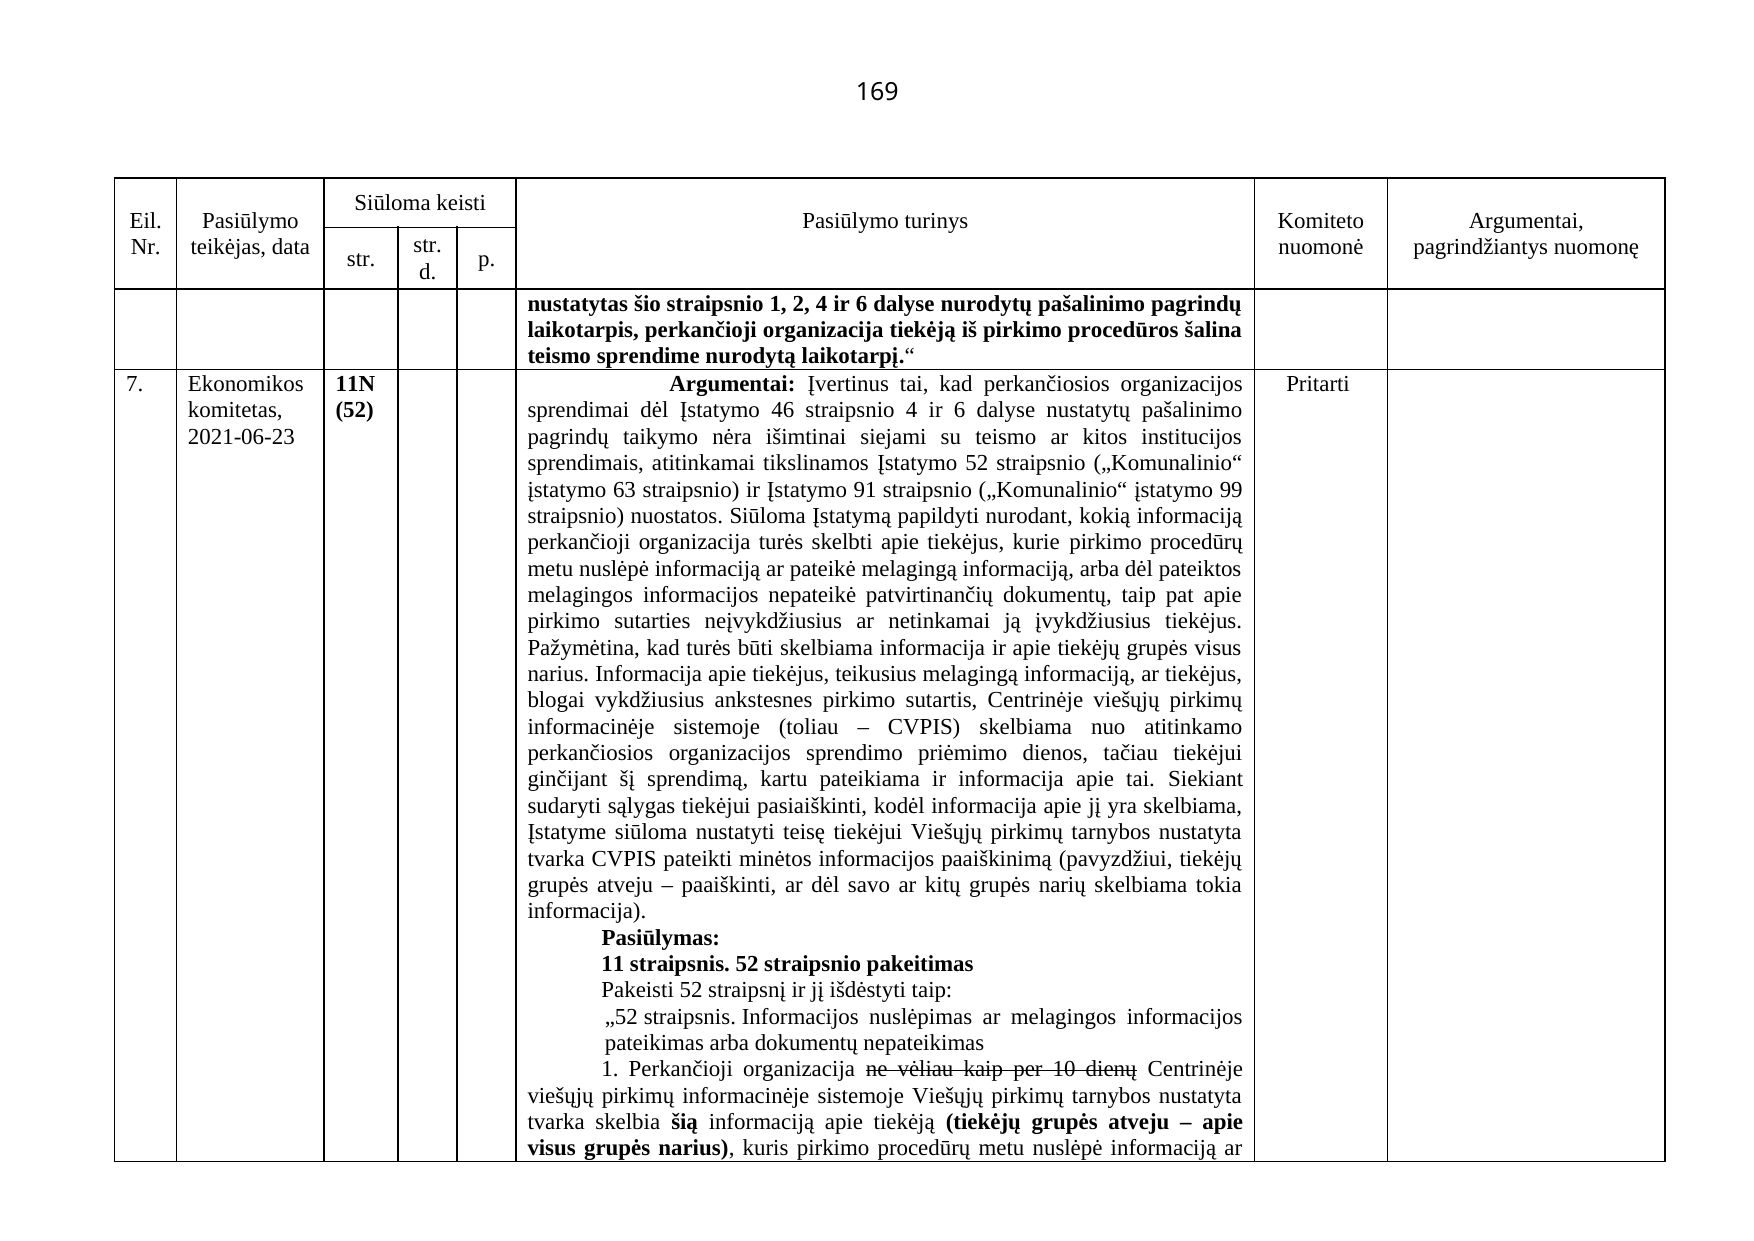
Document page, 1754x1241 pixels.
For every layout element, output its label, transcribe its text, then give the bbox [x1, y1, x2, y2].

table_cell [325, 290, 397, 369]
table_header Eil. Nr. [115, 179, 176, 288]
table_cell Pritarti [1255, 370, 1387, 1161]
table_cell [115, 290, 176, 369]
table_cell [177, 290, 323, 369]
table_cell [1388, 370, 1664, 1161]
table_cell [1255, 290, 1387, 369]
table_header Komiteto nuomonė [1255, 179, 1387, 288]
table_cell 11N (52) [325, 370, 397, 1161]
table_cell [1388, 290, 1664, 369]
table_cell [458, 290, 515, 369]
table_header Argumentai, pagrindžiantys nuomonę [1388, 179, 1664, 288]
table_header Pasiūlymo turinys [517, 179, 1254, 288]
table_cell 7. [115, 370, 176, 1161]
table_cell p. [458, 228, 515, 288]
table_cell [399, 370, 456, 1161]
table_header Pasiūlymo teikėjas, data [177, 179, 323, 288]
table_cell [399, 290, 456, 369]
table_cell str. [325, 228, 397, 288]
table_cell [458, 370, 515, 1161]
table_cell Ekonomikos komitetas, 2021-06-23 [177, 370, 323, 1161]
table_header Siūloma keisti [325, 179, 515, 226]
table_cell nustatytas šio straipsnio 1, 2, 4 ir 6 dalyse nurodytų pašalinimo pagrindų laikotarpis, perkančioji organizacija tiekėją iš pirkimo procedūros šalina teismo sprendime nurodytą laikotarpį.“ [517, 290, 1254, 369]
table_cell Argumentai: Įvertinus tai, kad perkančiosios organizacijos sprendimai dėl Įstatymo 46 straipsnio 4 ir 6 dalyse nustatytų pašalinimo pagrindų taikymo nėra išimtinai siejami su teismo ar kitos institucijos sprendimais, atitinkamai tikslinamos Įstatymo 52 straipsnio („Komunalinio“ įstatymo 63 straipsnio) ir Įstatymo 91 straipsnio („Komunalinio“ įstatymo 99 straipsnio) nuostatos. Siūloma Įstatymą papildyti nurodant, kokią informaciją perkančioji organizacija turės skelbti apie tiekėjus, kurie pirkimo procedūrų metu nuslėpė informaciją ar pateikė melagingą informaciją, arba dėl pateiktos melagingos informacijos nepateikė patvirtinančių dokumentų, taip pat apie pirkimo sutarties neįvykdžiusius ar netinkamai ją įvykdžiusius tiekėjus. Pažymėtina, kad turės būti skelbiama informacija ir apie tiekėjų grupės visus narius. Informacija apie tiekėjus, teikusius melagingą informaciją, ar tiekėjus, blogai vykdžiusius ankstesnes pirkimo sutartis, Centrinėje viešųjų pirkimų informacinėje sistemoje (toliau – CVPIS) skelbiama nuo atitinkamo perkančiosios organizacijos sprendimo priėmimo dienos, tačiau tiekėjui ginčijant šį sprendimą, kartu pateikiama ir informacija apie tai. Siekiant sudaryti sąlygas tiekėjui pasiaiškinti, kodėl informacija apie jį yra skelbiama, Įstatyme siūloma nustatyti teisę tiekėjui Viešųjų pirkimų tarnybos nustatyta tvarka CVPIS pateikti minėtos informacijos paaiškinimą (pavyzdžiui, tiekėjų grupės atveju – paaiškinti, ar dėl savo ar kitų grupės narių skelbiama tokia informacija). Pasiūlymas: 11 straipsnis. 52 straipsnio pakeitimas Pakeisti 52 straipsnį ir jį išdėstyti taip: „52 straipsnis. Informacijos nuslėpimas ar melagingos informacijos pateikimas arba dokumentų nepateikimas 1. Perkančioji organizacija ne vėliau kaip per 10 dienų Centrinėje viešųjų pirkimų informacinėje sistemoje Viešųjų pirkimų tarnybos nustatyta tvarka skelbia šią informaciją apie tiekėją (tiekėjų grupės atveju – apie visus grupės narius), kuris pirkimo procedūrų metu nuslėpė informaciją ar [517, 370, 1254, 1161]
table_cell str. d. [399, 228, 456, 288]
